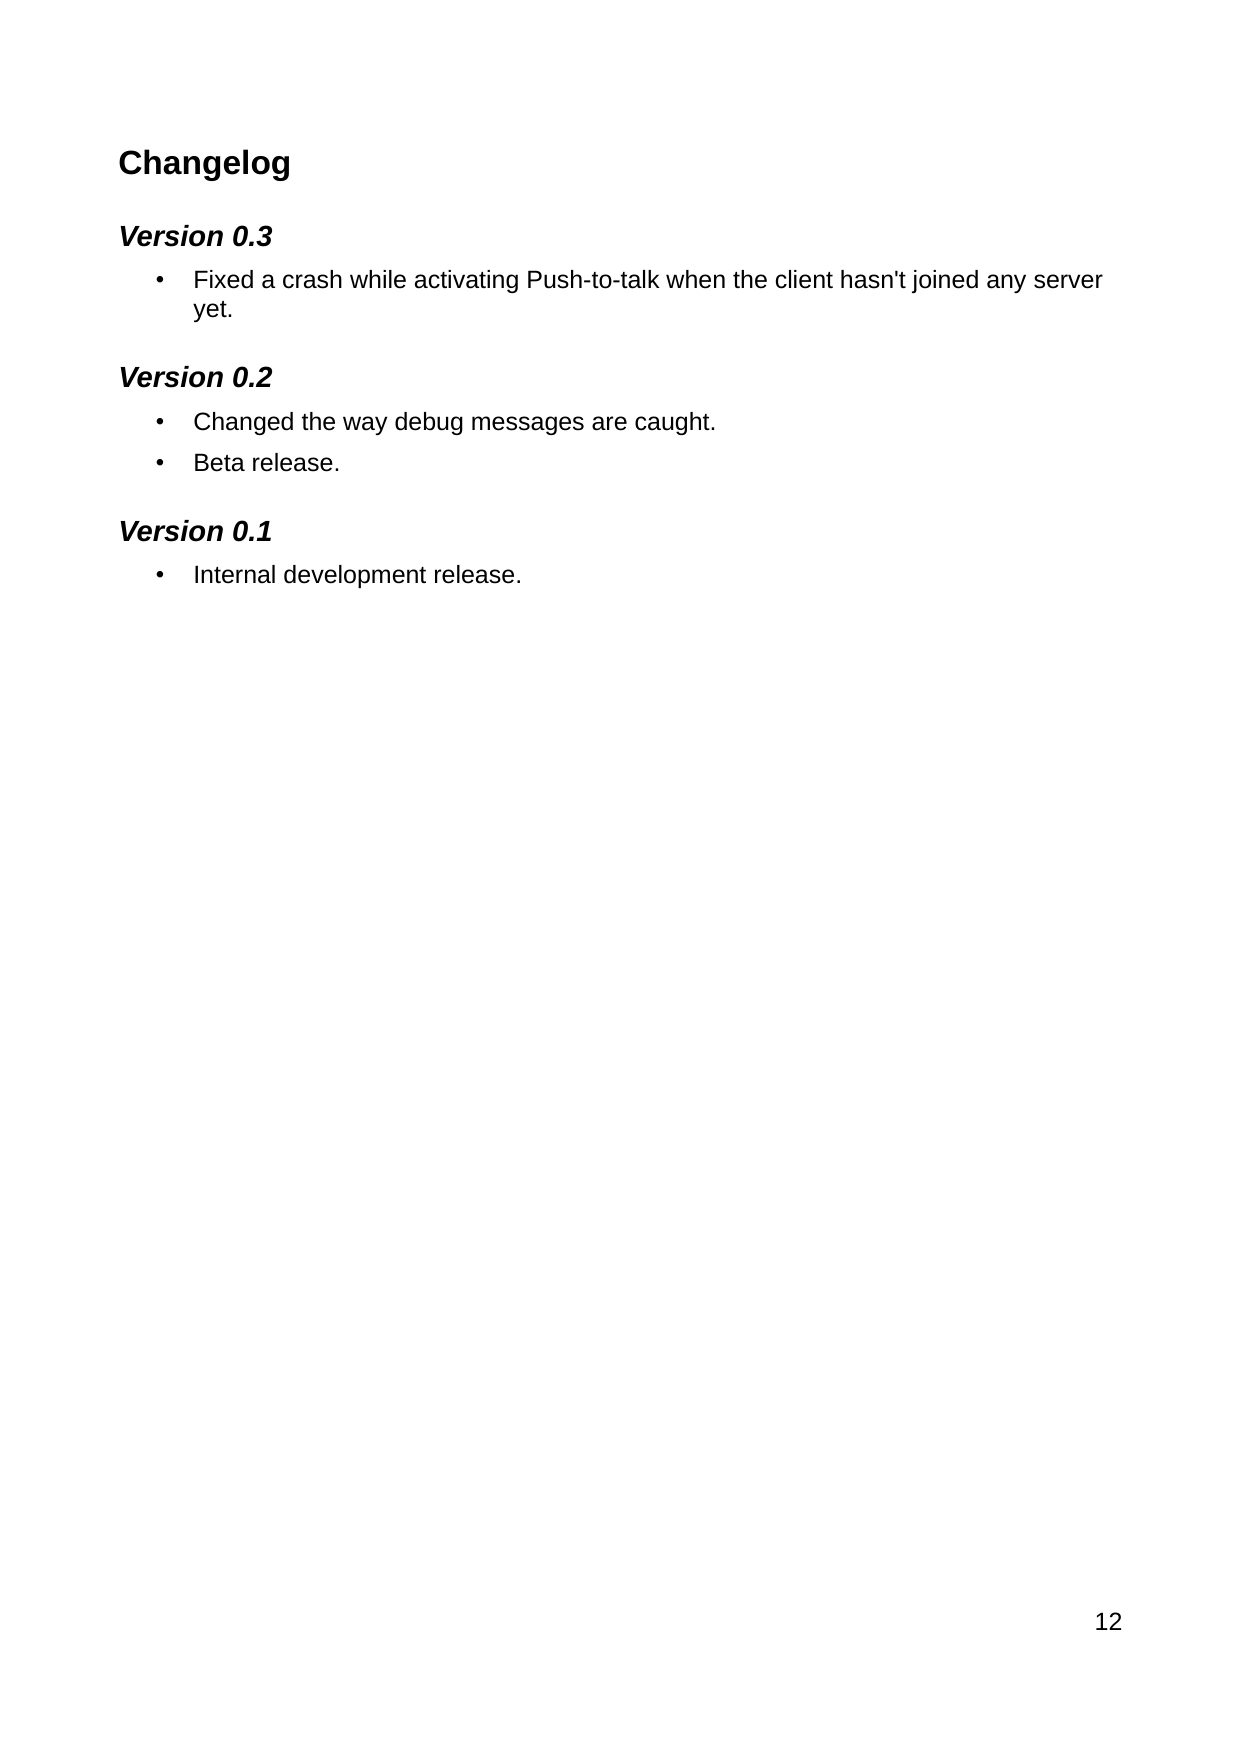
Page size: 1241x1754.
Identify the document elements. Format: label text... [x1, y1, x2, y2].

list Beta release. [156, 448, 1122, 477]
subtitle Changelog [118, 143, 1122, 182]
subtitle Version 0.3 [118, 219, 1122, 253]
subtitle Version 0.2 [118, 360, 1122, 394]
list Changed the way debug messages are caught. [156, 406, 1122, 435]
subtitle Version 0.1 [118, 514, 1122, 548]
list Internal development release. [156, 560, 1122, 589]
list Fixed a crash while activating Push-to-talk when the client hasn't joined any server yet. [156, 265, 1122, 323]
